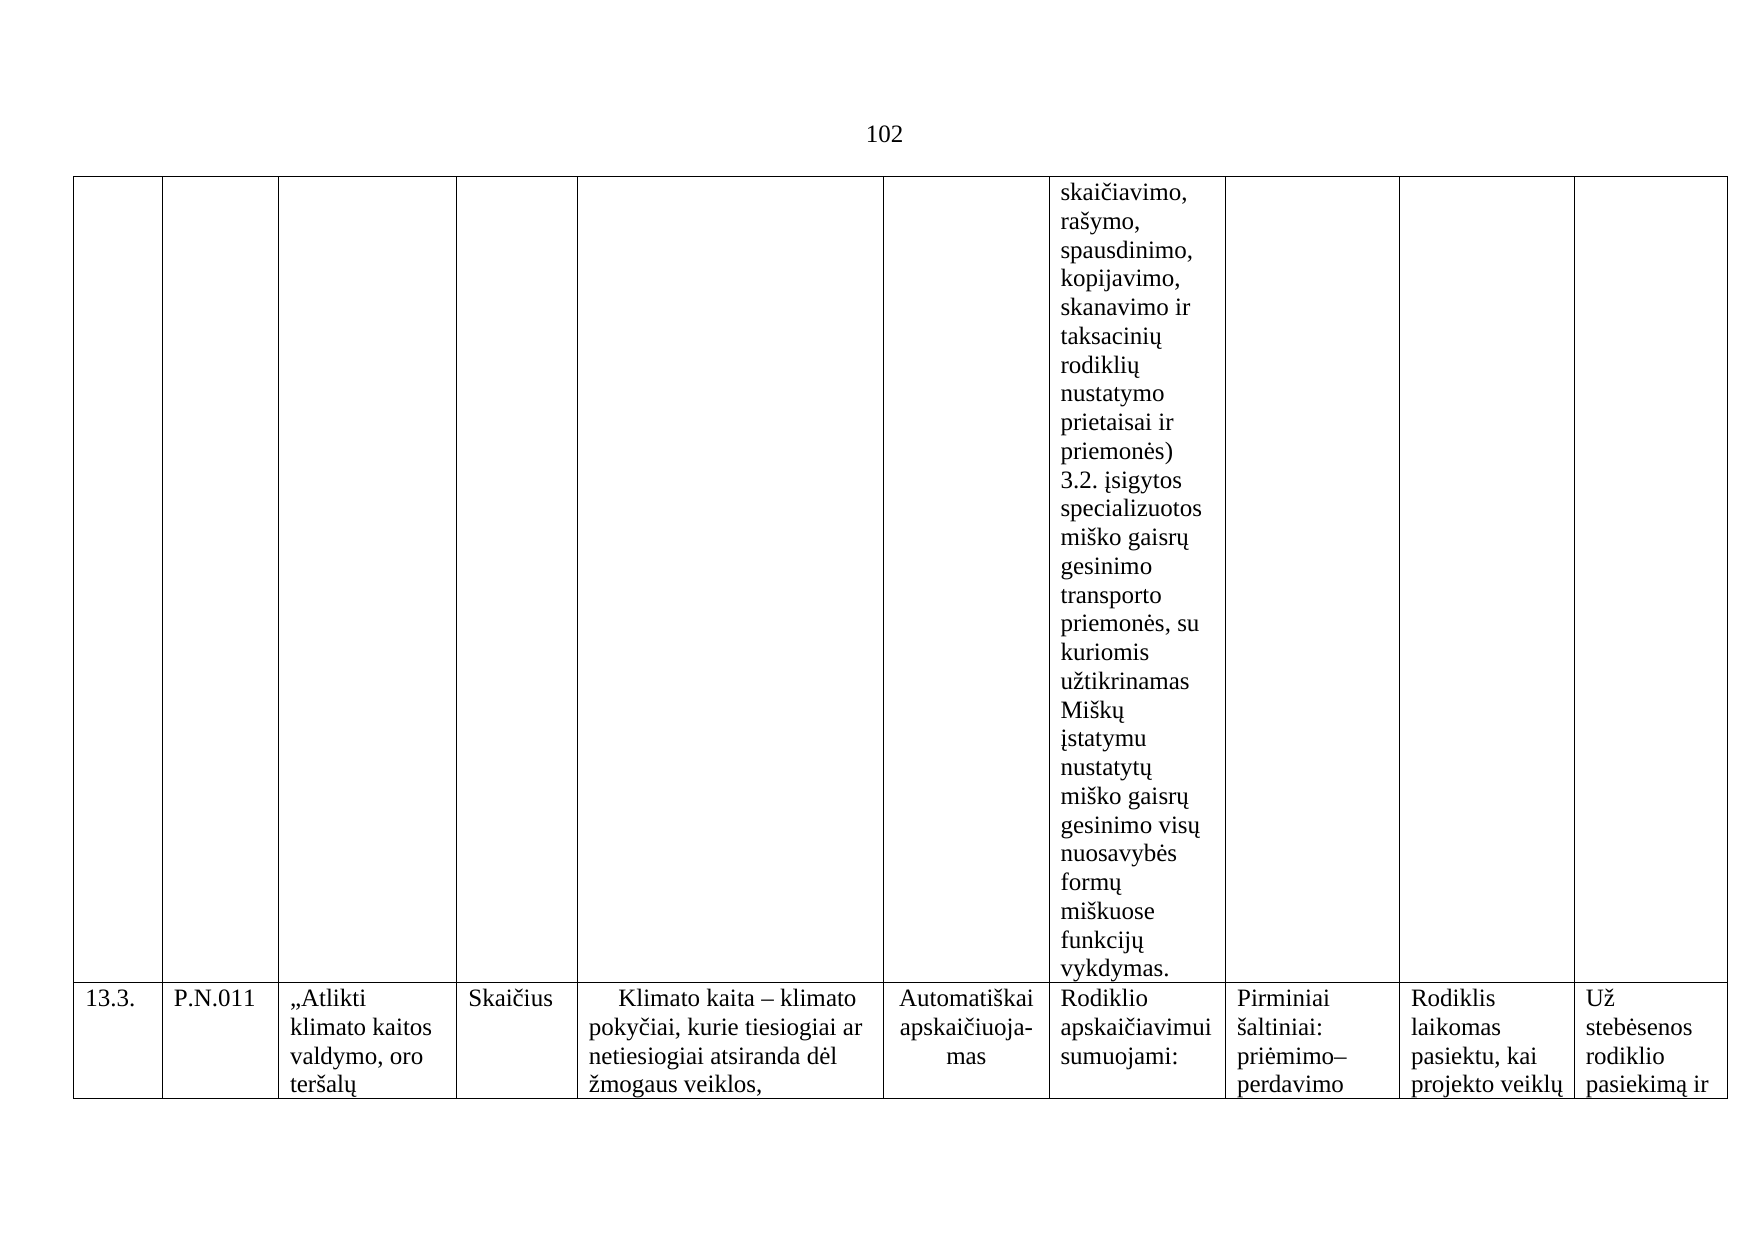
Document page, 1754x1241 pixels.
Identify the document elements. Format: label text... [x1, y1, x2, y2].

table_cell Už stebėsenos rodiklio pasiekimą ir [1575, 983, 1727, 1098]
table_cell Pirminiai šaltiniai: priėmimo–perdavimo [1226, 983, 1399, 1098]
table_cell skaičiavimo, rašymo, spausdinimo, kopijavimo, skanavimo ir taksacinių rodiklių nustatymo prietaisai ir priemonės) 3.2. įsigytos specializuotos miško gaisrų gesinimo transporto priemonės, su kuriomis užtikrinamas Miškų įstatymu nustatytų miško gaisrų gesinimo visų nuosavybės formų miškuose funkcijų vykdymas. [1050, 177, 1225, 982]
table_cell [74, 177, 162, 982]
table_cell [457, 177, 577, 982]
table_cell Klimato kaita – klimato pokyčiai, kurie tiesiogiai ar netiesiogiai atsiranda dėl žmogaus veiklos, [578, 983, 883, 1098]
table_cell [884, 177, 1049, 982]
table_cell 13.3. [74, 983, 162, 1098]
table_cell Skaičius [457, 983, 577, 1098]
table_cell [279, 177, 456, 982]
table_cell [1575, 177, 1727, 982]
table_cell „Atlikti klimato kaitos valdymo, oro teršalų [279, 983, 456, 1098]
table_cell P.N.011 [163, 983, 278, 1098]
table_cell [163, 177, 278, 982]
table_cell [578, 177, 883, 982]
table_cell Rodiklio apskaičiavimui sumuojami: [1050, 983, 1225, 1098]
table_cell [1400, 177, 1574, 982]
table_cell Automatiškai apskaičiuoja-mas [884, 983, 1049, 1098]
table_cell Rodiklis laikomas pasiektu, kai projekto veiklų [1400, 983, 1574, 1098]
table_cell [1226, 177, 1399, 982]
